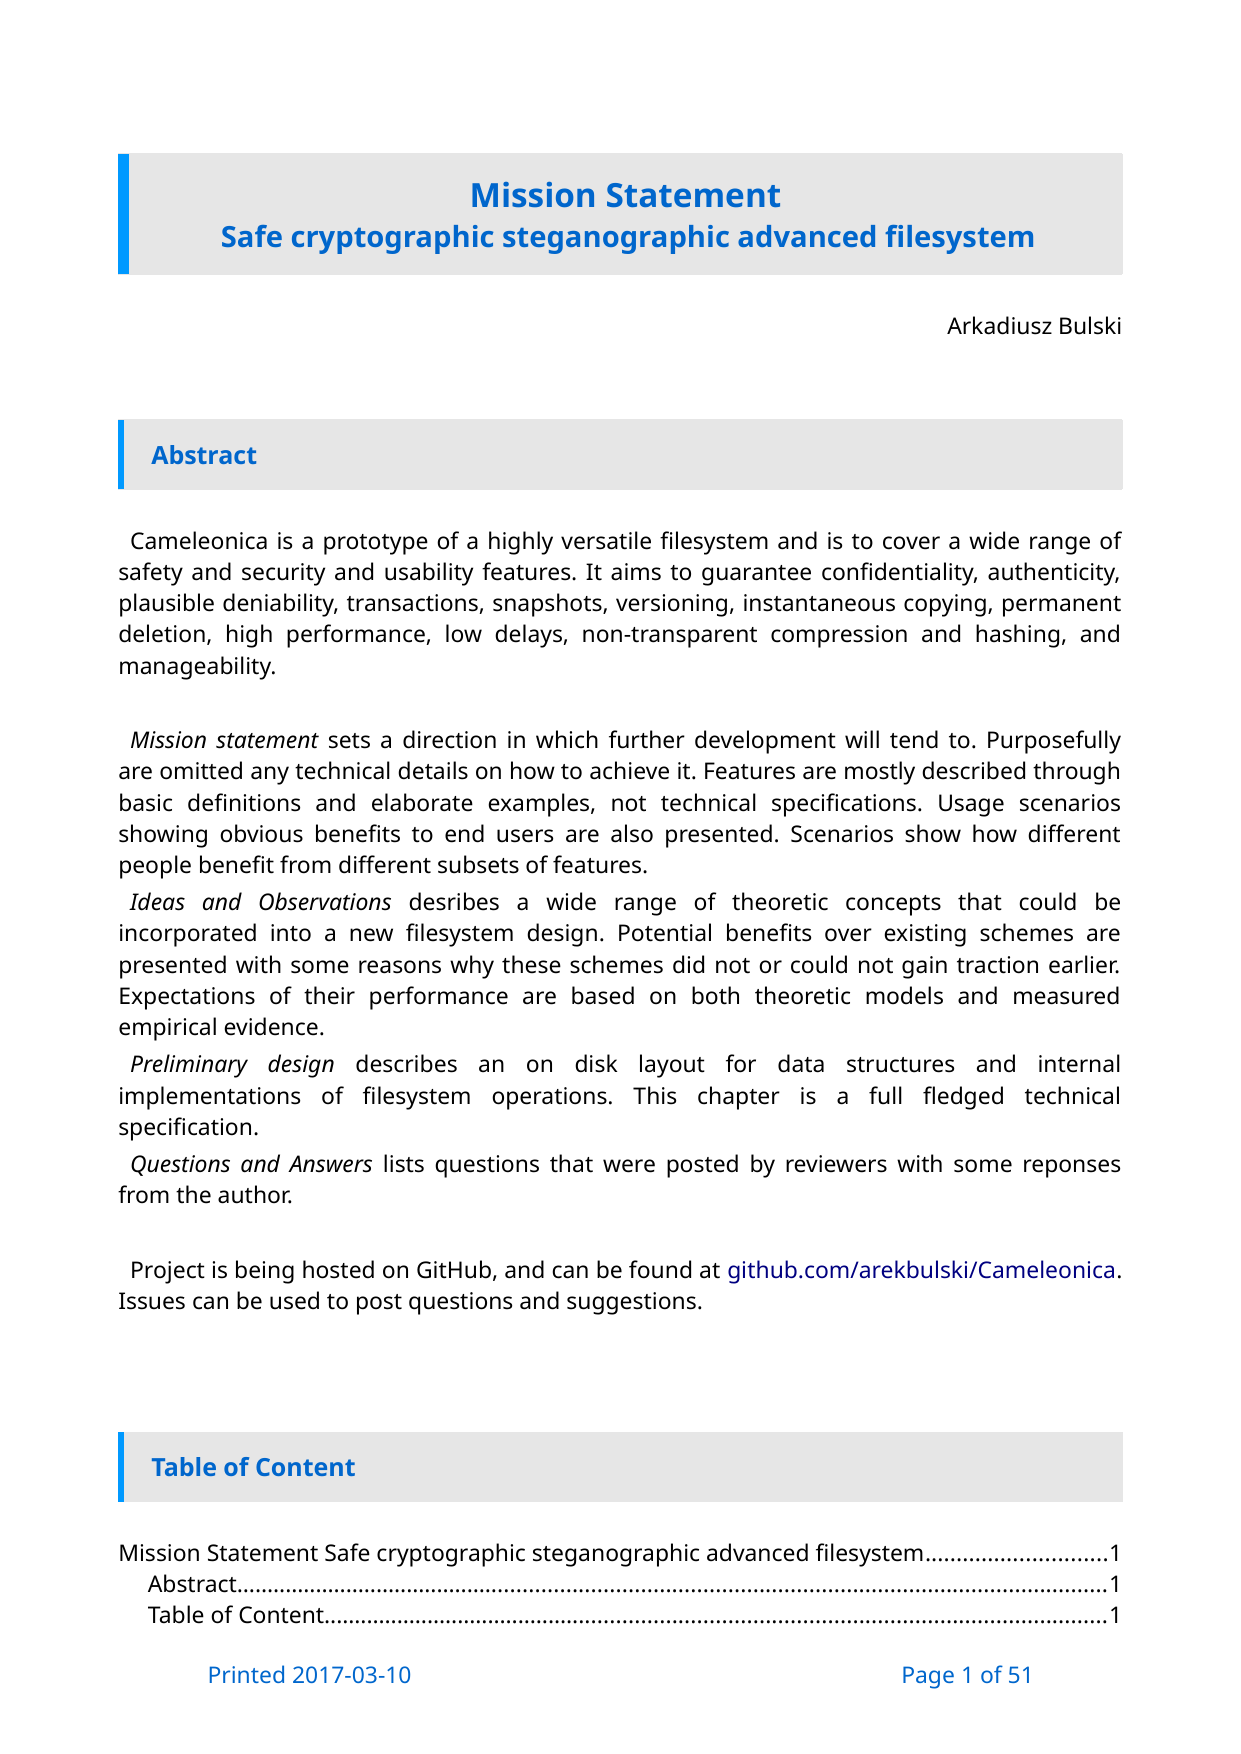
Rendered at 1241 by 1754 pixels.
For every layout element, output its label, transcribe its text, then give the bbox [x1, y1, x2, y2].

text Arkadiusz Bulski [118, 310, 1122, 341]
text Mission statement sets a direction in which further development will tend to. Purposefully are omitted any technical details on how to achieve it. Features are mostly described through basic definitions and elaborate examples, not technical specifications. Usage scenarios showing obvious benefits to end users are also presented. Scenarios show how different people benefit from different subsets of features. [118, 724, 1122, 880]
text Questions and Answers lists questions that were posted by reviewers with some reponses from the author. [118, 1148, 1122, 1211]
text Cameleonica is a prototype of a highly versatile filesystem and is to cover a wide range of safety and security and usability features. It aims to guarantee confidentiality, authenticity, plausible deniability, transactions, snapshots, versioning, instantaneous copying, permanent deletion, high performance, low delays, non-transparent compression and hashing, and manageability. [118, 524, 1122, 681]
text Preliminary design describes an on disk layout for data structures and internal implementations of filesystem operations. This chapter is a full fledged technical specification. [118, 1048, 1122, 1142]
text Project is being hosted on GitHub, and can be found at github.com/arekbulski/Cameleonica. Issues can be used to post questions and suggestions. [118, 1254, 1122, 1316]
subtitle Abstract [124, 421, 1122, 489]
subtitle Mission Statement Safe cryptographic steganographic advanced filesystem [129, 155, 1122, 274]
text Mission Statement Safe cryptographic steganographic advanced filesystem 1 [118, 1537, 1122, 1568]
text Abstract 1 [148, 1568, 1122, 1599]
text Ideas and Observations desribes a wide range of theoretic concepts that could be incorporated into a new filesystem design. Potential benefits over existing schemes are presented with some reasons why these schemes did not or could not gain traction earlier. Expectations of their performance are based on both theoretic models and measured empirical evidence. [118, 886, 1122, 1042]
text Table of Content 1 [148, 1599, 1122, 1631]
subtitle Table of Content [124, 1433, 1122, 1501]
